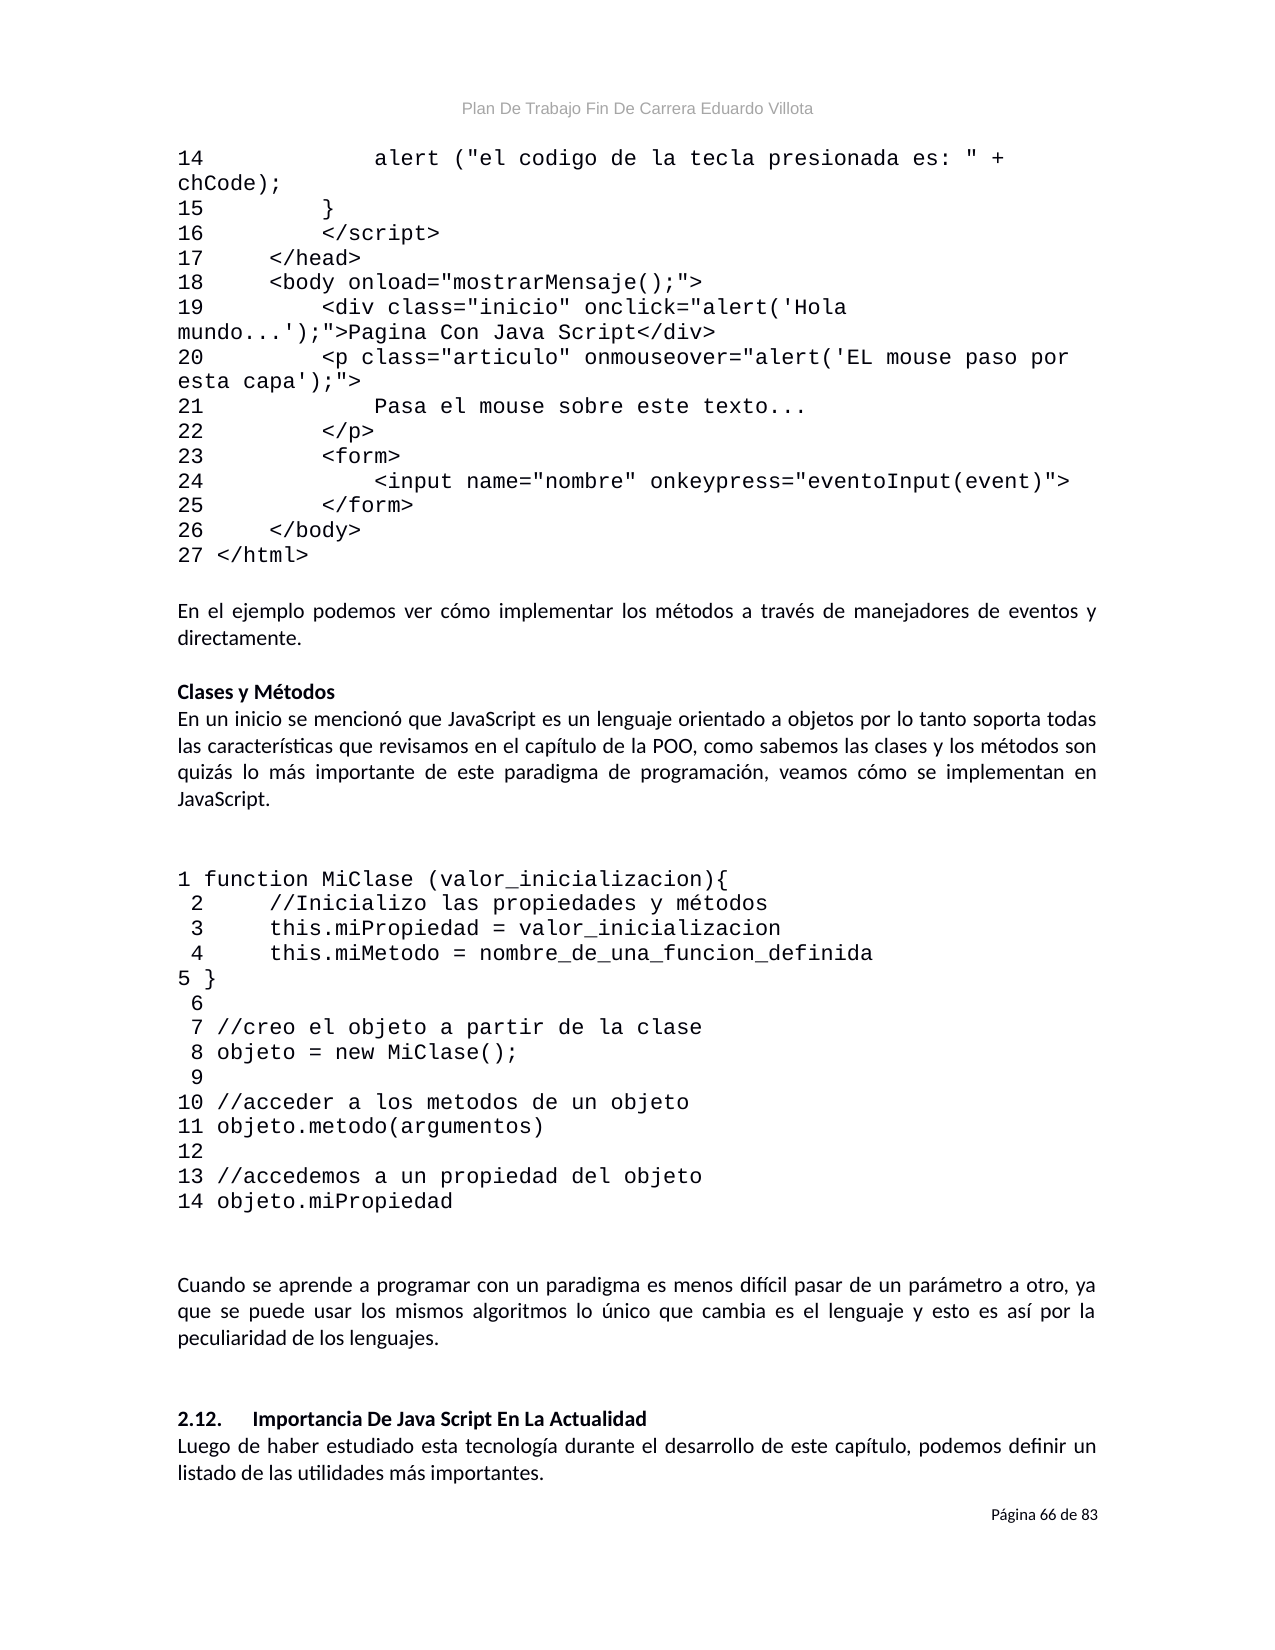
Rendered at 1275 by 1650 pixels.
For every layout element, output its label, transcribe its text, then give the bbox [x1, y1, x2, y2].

text Luego de haber estudiado esta tecnología durante el desarrollo de este capítulo, podemos definir un listado de las utilidades más importantes. [177, 1432, 1098, 1486]
text 5 } [177, 967, 1098, 992]
text 26 </body> [177, 519, 1098, 544]
text Clases y Métodos [177, 678, 1098, 705]
text 27 </html> [177, 544, 1098, 569]
text Cuando se aprende a programar con un paradigma es menos difícil pasar de un parámetro a otro, ya que se puede usar los mismos algoritmos lo único que cambia es el lenguaje y esto es así por la peculiaridad de los lenguajes. [177, 1271, 1098, 1351]
text 21 Pasa el mouse sobre este texto... [177, 396, 1098, 420]
text 14 alert ("el codigo de la tecla presionada es: " + chCode); [177, 148, 1098, 197]
text 6 [177, 992, 1098, 1017]
text 4 this.miMetodo = nombre_de_una_funcion_definida [177, 942, 1098, 967]
text 25 </form> [177, 495, 1098, 519]
text 11 objeto.metodo(argumentos) [177, 1116, 1098, 1141]
text 14 objeto.miPropiedad [177, 1190, 1098, 1215]
text En el ejemplo podemos ver cómo implementar los métodos a través de manejadores de eventos y directamente. [177, 597, 1098, 650]
text 1 function MiClase (valor_inicializacion){ [177, 868, 1098, 893]
text 2 //Inicializo las propiedades y métodos [177, 893, 1098, 917]
text 20 <p class="articulo" onmouseover="alert('EL mouse paso por esta capa');"> [177, 346, 1098, 396]
text 9 [177, 1066, 1098, 1091]
text 12 [177, 1141, 1098, 1165]
text 18 <body onload="mostrarMensaje();"> [177, 272, 1098, 296]
text 17 </head> [177, 247, 1098, 272]
text 24 <input name="nombre" onkeypress="eventoInput(event)"> [177, 470, 1098, 495]
text 3 this.miPropiedad = valor_inicializacion [177, 917, 1098, 942]
text 23 <form> [177, 445, 1098, 470]
text En un inicio se mencionó que JavaScript es un lenguaje orientado a objetos por lo tanto soporta todas las características que revisamos en el capítulo de la POO, como sabemos las clases y los métodos son quizás lo más importante de este paradigma de programación, veamos cómo se implementan en JavaScript. [177, 705, 1098, 812]
text 2.12. Importancia De Java Script En La Actualidad [177, 1406, 1098, 1432]
text 7 //creo el objeto a partir de la clase [177, 1017, 1098, 1041]
text 16 </script> [177, 222, 1098, 247]
text 13 //accedemos a un propiedad del objeto [177, 1165, 1098, 1190]
text 8 objeto = new MiClase(); [177, 1041, 1098, 1066]
text 15 } [177, 197, 1098, 222]
text 10 //acceder a los metodos de un objeto [177, 1091, 1098, 1116]
text 22 </p> [177, 420, 1098, 445]
text 19 <div class="inicio" onclick="alert('Hola mundo...');">Pagina Con Java Script</div> [177, 296, 1098, 346]
